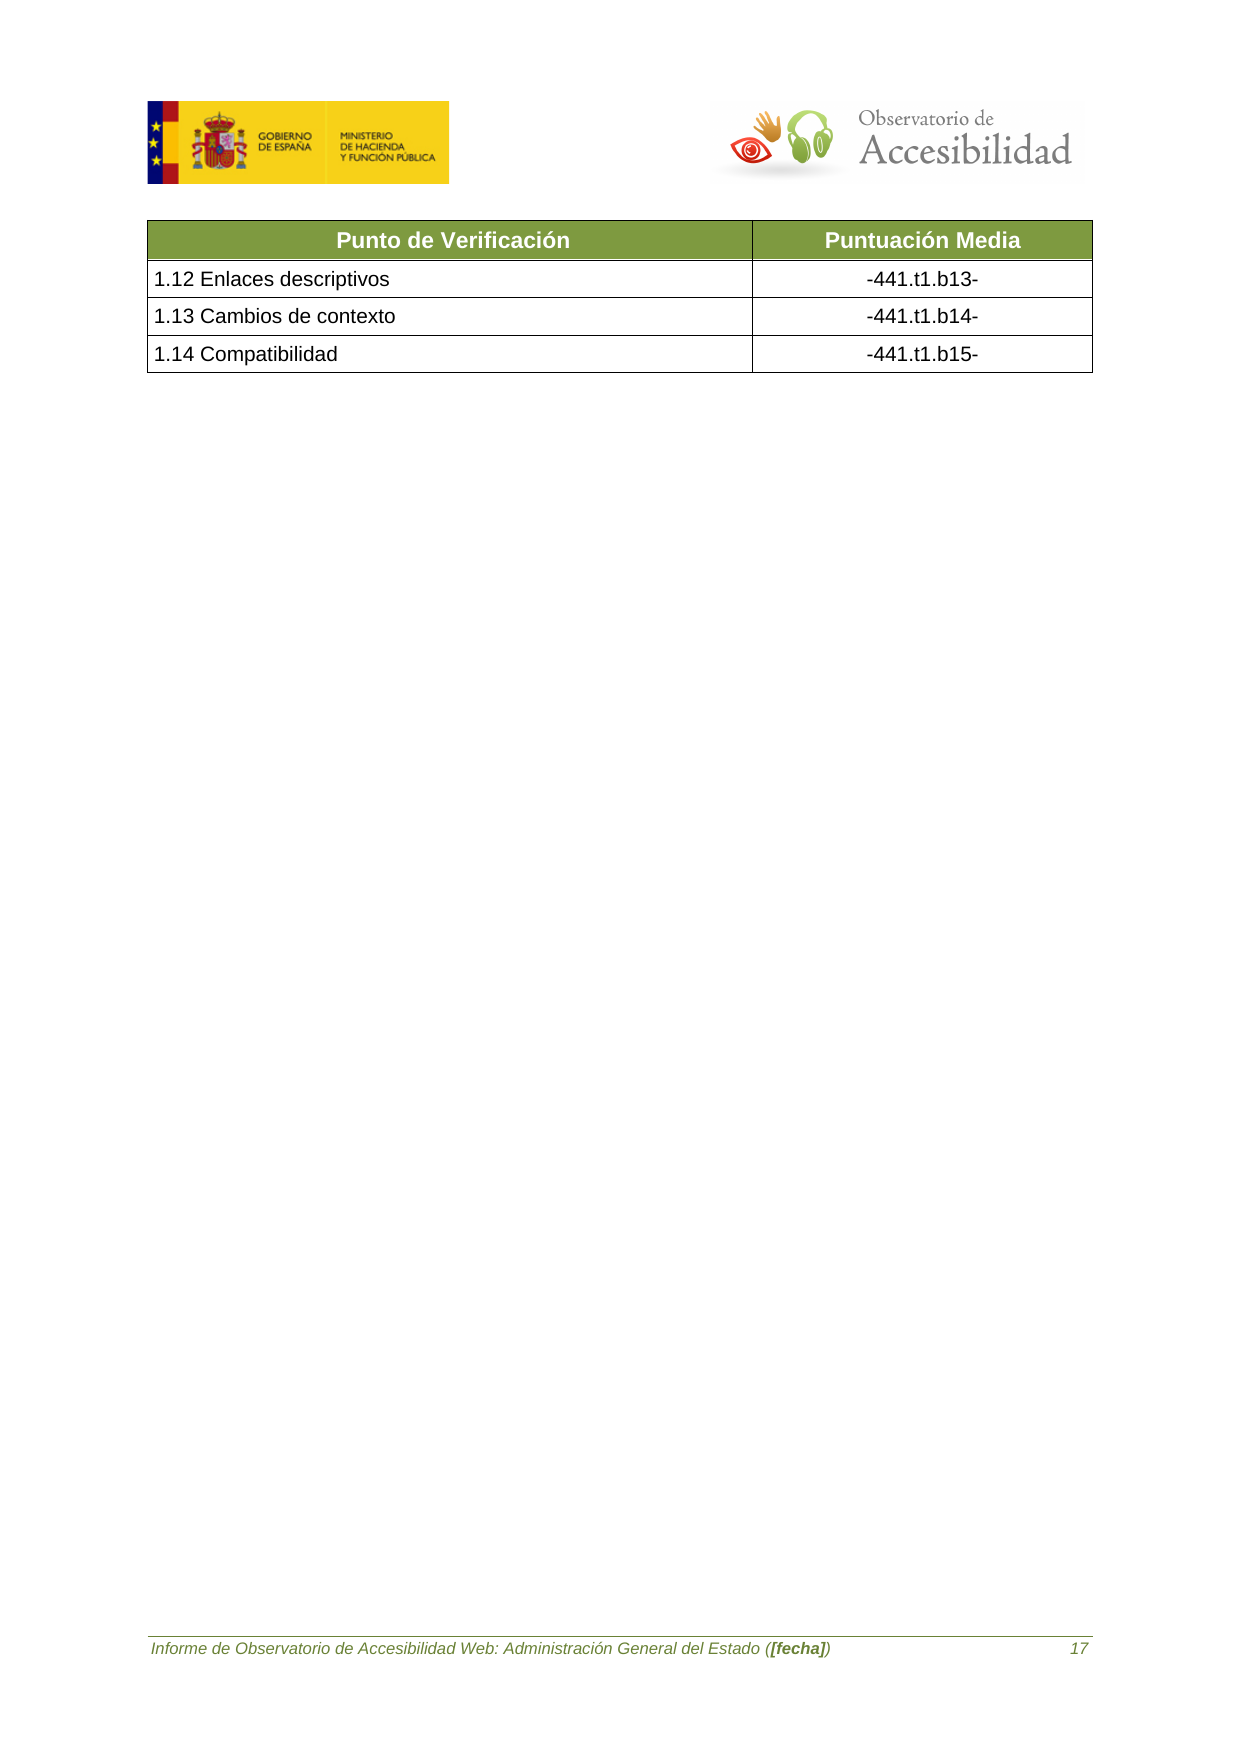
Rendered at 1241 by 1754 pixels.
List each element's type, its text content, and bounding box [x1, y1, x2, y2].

picture [710, 101, 1086, 184]
picture [147, 101, 450, 184]
table_cell 1.14 Compatibilidad [148, 336, 752, 372]
table_cell -441.t1.b15- [753, 336, 1092, 372]
table_cell 1.12 Enlaces descriptivos [148, 261, 752, 297]
table_header Puntuación Media [753, 221, 1092, 259]
table_header Punto de Verificación [148, 221, 752, 259]
table_cell 1.13 Cambios de contexto [148, 298, 752, 334]
table_cell -441.t1.b13- [753, 261, 1092, 297]
table_cell -441.t1.b14- [753, 298, 1092, 334]
